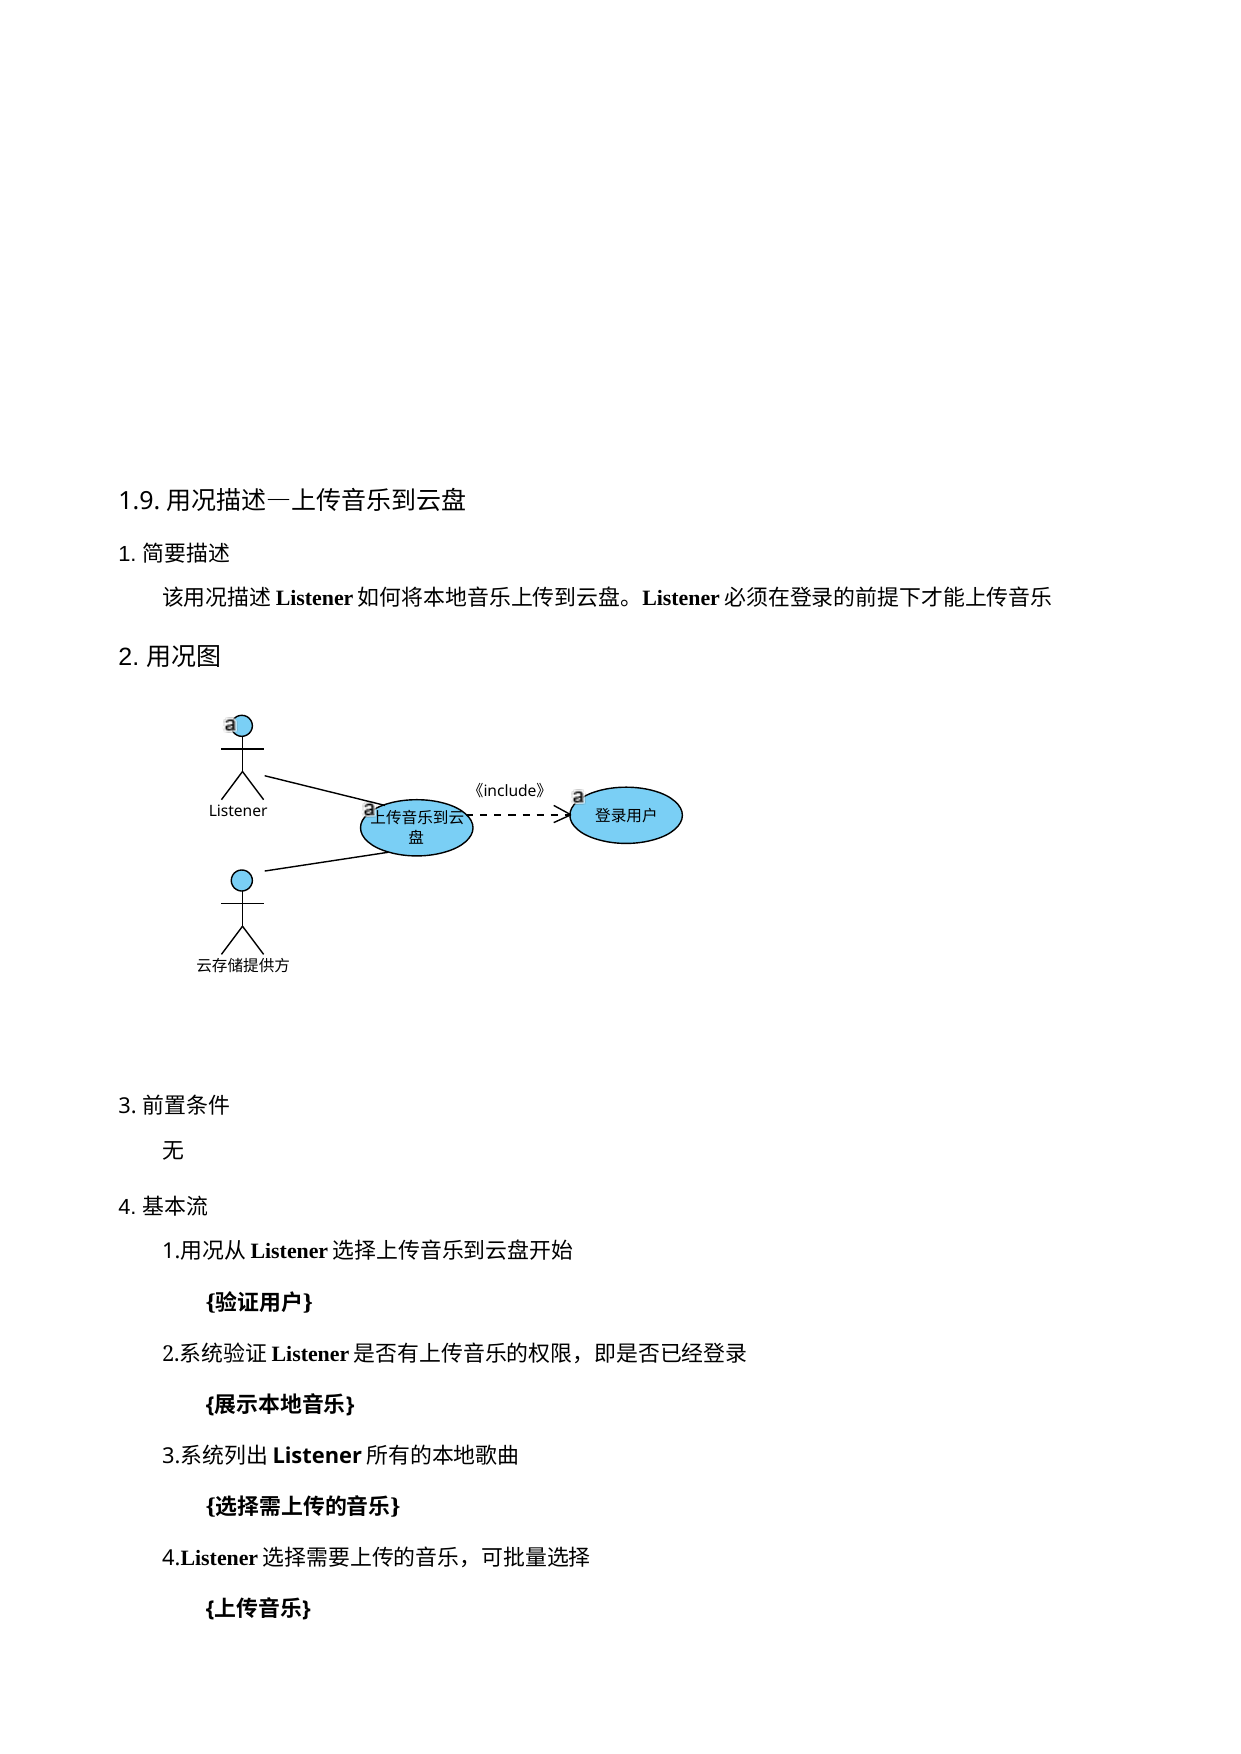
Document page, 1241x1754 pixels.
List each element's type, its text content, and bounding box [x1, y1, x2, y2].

text 4.Listener选择需要上传的音乐，可批量选择 [118, 1540, 1122, 1572]
text 无 [118, 1133, 1122, 1165]
text 1.用况从Listener选择上传音乐到云盘开始 [118, 1233, 1122, 1265]
subtitle 前置条件 [118, 1088, 1122, 1120]
text 该用况描述Listener如何将本地音乐上传到云盘。Listener必须在登录的前提下才能上传音乐 [118, 580, 1122, 612]
text 3.系统列出Listener所有的本地歌曲 [118, 1438, 1122, 1469]
text {展示本地音乐} [118, 1387, 1122, 1418]
subtitle 用况描述—上传音乐到云盘 [118, 481, 1122, 517]
text 2.系统验证Listener是否有上传音乐的权限，即是否已经登录 [118, 1336, 1122, 1367]
subtitle 用况图 [118, 636, 1122, 673]
text {上传音乐} [118, 1591, 1122, 1623]
subtitle 基本流 [118, 1189, 1122, 1221]
subtitle 简要描述 [118, 536, 1122, 567]
text {验证用户} [118, 1284, 1122, 1316]
text {选择需上传的音乐} [118, 1489, 1122, 1521]
